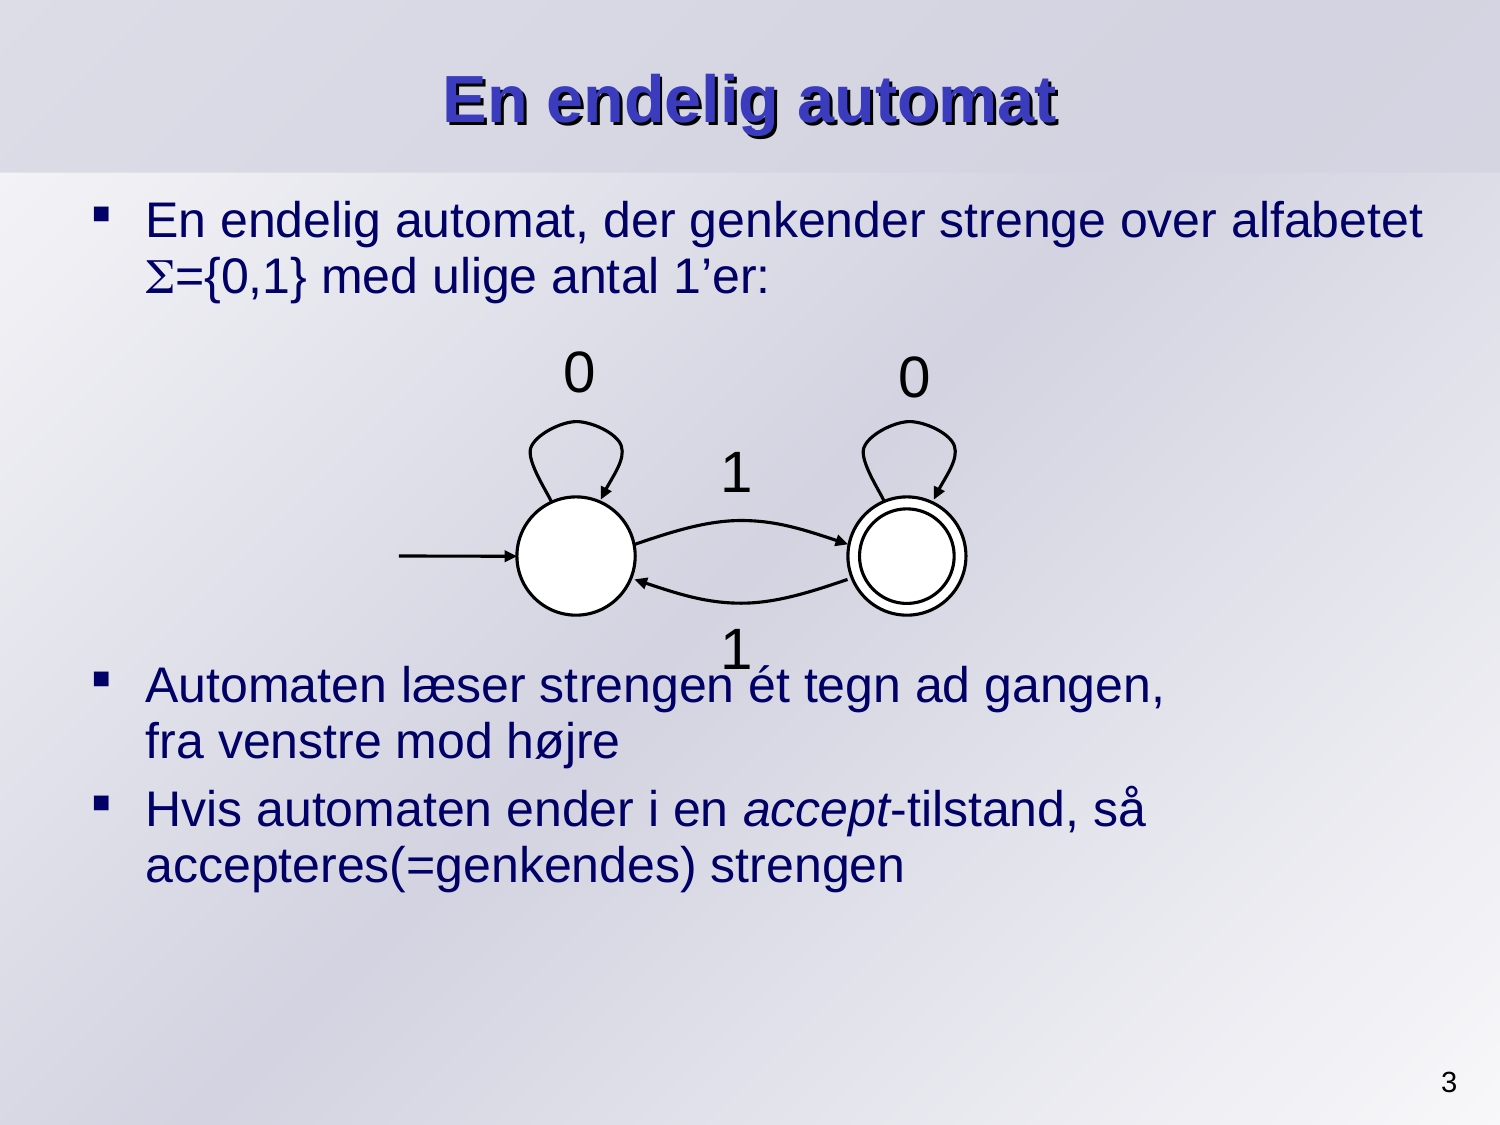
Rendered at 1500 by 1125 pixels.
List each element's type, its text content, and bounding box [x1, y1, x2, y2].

text_box [516, 496, 636, 616]
text_box 1 [706, 426, 769, 512]
list En endelig automat, der genkender strenge over alfabetet Σ={0,1} med ulige antal 1’er: Automaten læser strengen ét tegn ad gangen, fra venstre mod højre Hvis automaten ender i en accept-tilstand, så accepteres(=genkendes) strengen [74, 184, 1459, 1095]
text_box 1 [706, 603, 769, 689]
text_box [847, 496, 966, 616]
text_box 0 [549, 326, 612, 412]
title En endelig automat [75, 24, 1426, 173]
text_box 0 [883, 331, 946, 417]
